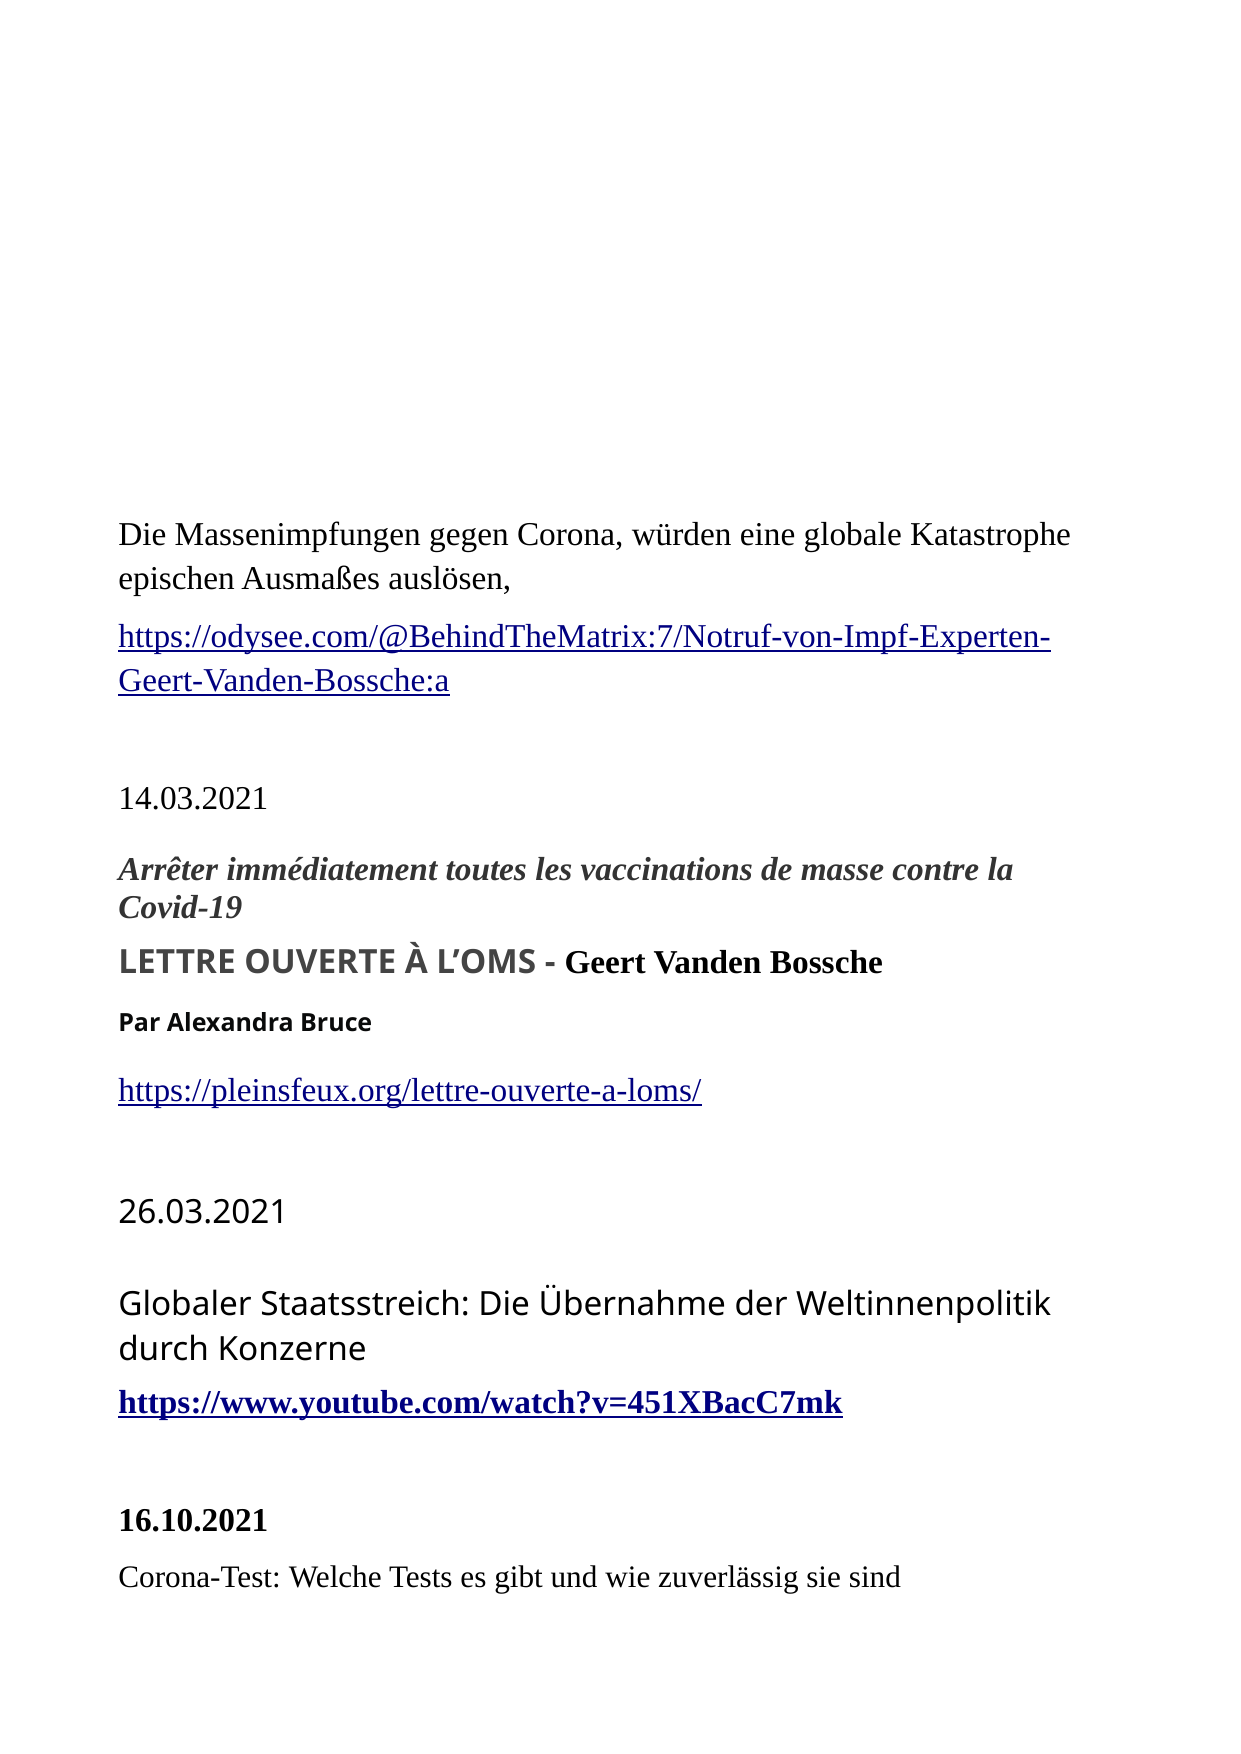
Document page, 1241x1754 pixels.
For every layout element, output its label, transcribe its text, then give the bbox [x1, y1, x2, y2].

text https://pleinsfeux.org/lettre-ouverte-a-loms/ [118, 1070, 1122, 1109]
text Die Massenimpfungen gegen Corona, würden eine globale Katastrophe epischen Ausmaßes auslösen, [118, 514, 1122, 596]
subtitle Arrêter immédiatement toutes les vaccinations de masse contre la Covid-19 [118, 849, 1122, 926]
text Corona-Test: Welche Tests es gibt und wie zuverlässig sie sind [118, 1559, 1122, 1595]
subtitle Globaler Staatsstreich: Die Übernahme der Weltinnenpolitik durch Konzerne [118, 1279, 1122, 1370]
text 26.03.2021 [118, 1188, 1122, 1233]
text LETTRE OUVERTE À L’OMS - Geert Vanden Bossche [118, 938, 1122, 984]
text 16.10.2021 [118, 1500, 1122, 1538]
text https://odysee.com/@BehindTheMatrix:7/Notruf-von-Impf-Experten-Geert-Vanden-Bossche:a [118, 617, 1122, 699]
text 14.03.2021 [118, 778, 1122, 816]
text Par Alexandra Bruce [118, 1005, 1122, 1039]
text https://www.youtube.com/watch?v=451XBacC7mk [118, 1383, 1122, 1421]
